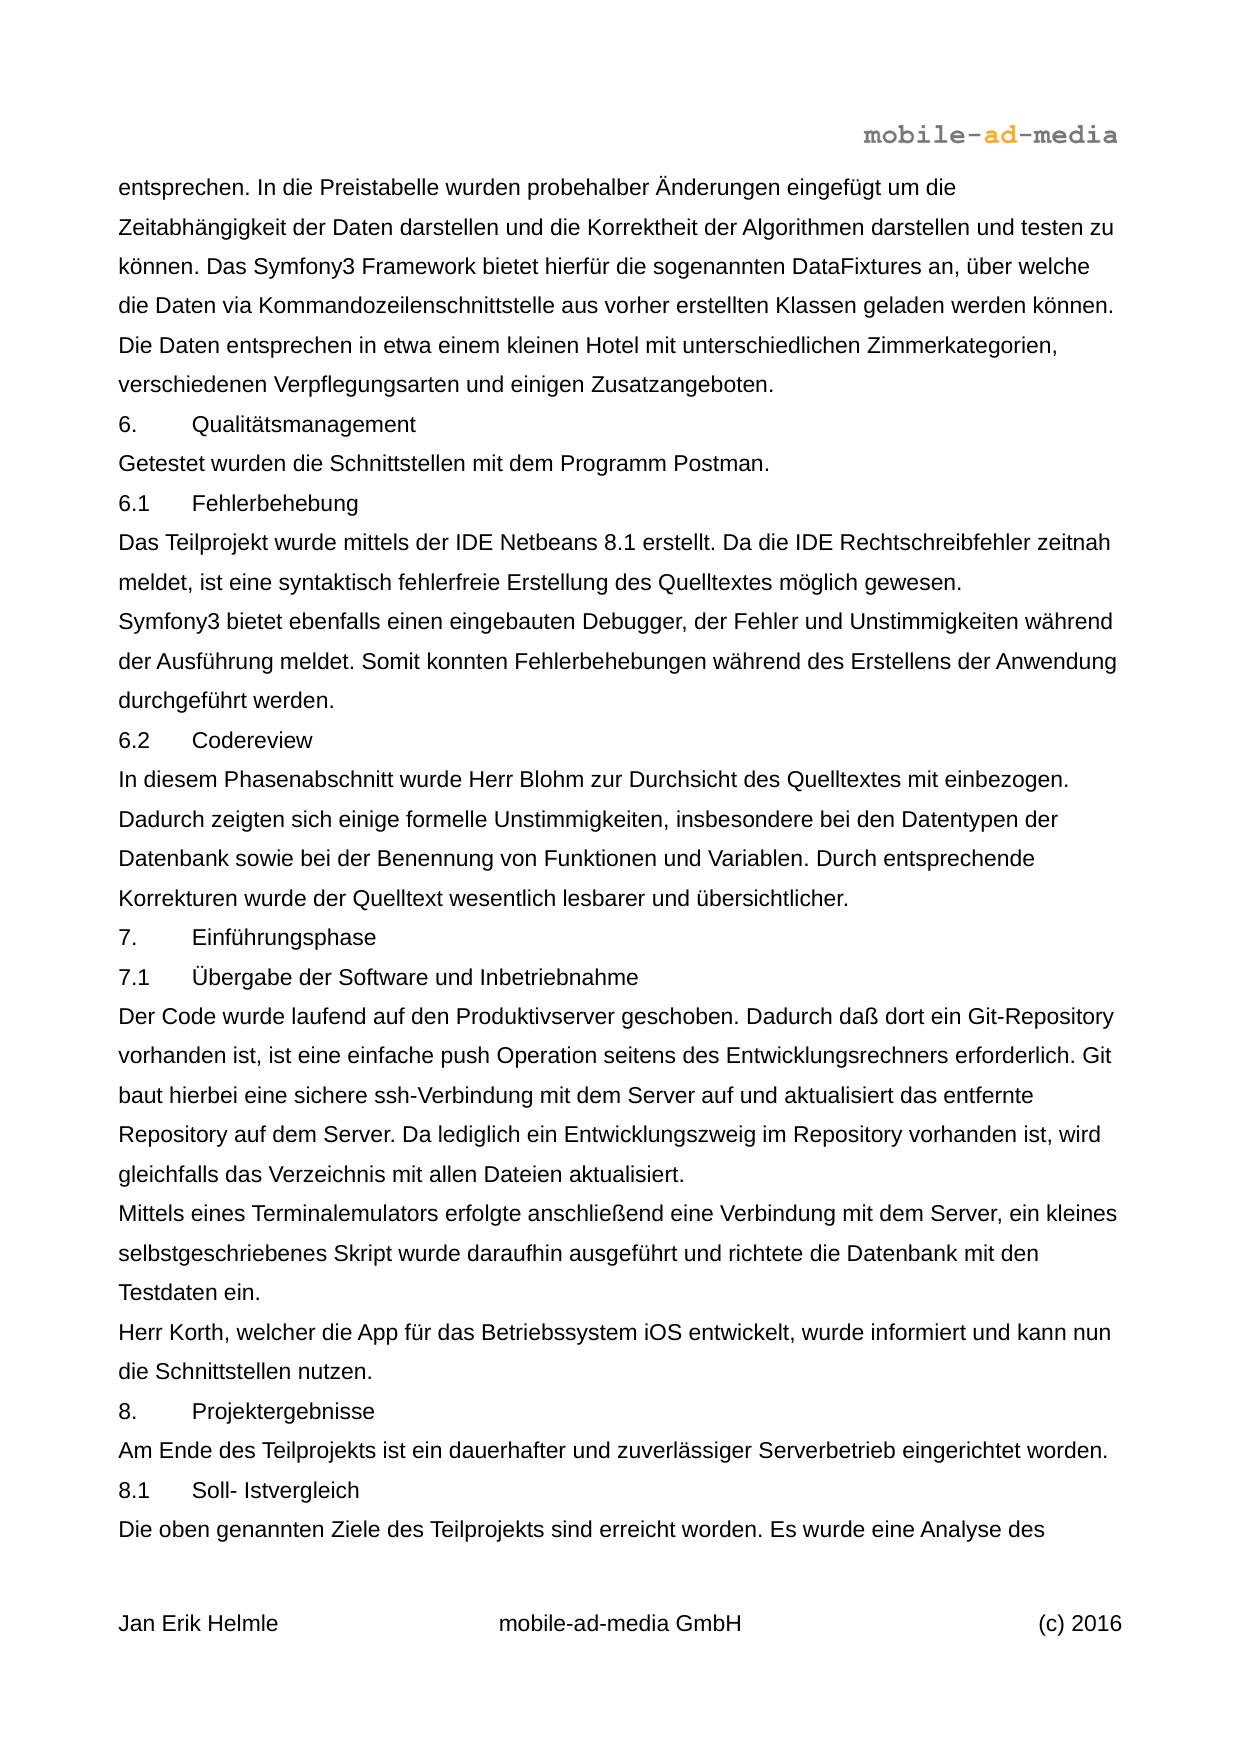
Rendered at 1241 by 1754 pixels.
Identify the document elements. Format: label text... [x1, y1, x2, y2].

text 7. Einführungsphase [118, 924, 1122, 950]
text Herr Korth, welcher die App für das Betriebssystem iOS entwickelt, wurde informiert und kann nun die Schnittstellen nutzen. [118, 1319, 1122, 1385]
text 8.1 Soll- Istvergleich [118, 1477, 1122, 1503]
text Mittels eines Terminalemulators erfolgte anschließend eine Verbindung mit dem Server, ein kleines selbstgeschriebenes Skript wurde daraufhin ausgeführt und richtete die Datenbank mit den Testdaten ein. [118, 1200, 1122, 1306]
text Das Teilprojekt wurde mittels der IDE Netbeans 8.1 erstellt. Da die IDE Rechtschreibfehler zeitnah meldet, ist eine syntaktisch fehlerfreie Erstellung des Quelltextes möglich gewesen. [118, 529, 1122, 595]
text Symfony3 bietet ebenfalls einen eingebauten Debugger, der Fehler und Unstimmigkeiten während der Ausführung meldet. Somit konnten Fehlerbehebungen während des Erstellens der Anwendung durchgeführt werden. [118, 608, 1122, 713]
picture [863, 118, 1118, 150]
text 8. Projektergebnisse [118, 1398, 1122, 1424]
text entsprechen. In die Preistabelle wurden probehalber Änderungen eingefügt um die Zeitabhängigkeit der Daten darstellen und die Korrektheit der Algorithmen darstellen und testen zu können. Das Symfony3 Framework bietet hierfür die sogenannten DataFixtures an, über welche die Daten via Kommandozeilenschnittstelle aus vorher erstellten Klassen geladen werden können. [118, 174, 1122, 319]
text 6. Qualitätsmanagement [118, 411, 1122, 437]
text Die oben genannten Ziele des Teilprojekts sind erreicht worden. Es wurde eine Analyse des [118, 1516, 1122, 1543]
text Am Ende des Teilprojekts ist ein dauerhafter und zuverlässiger Serverbetrieb eingerichtet worden. [118, 1437, 1122, 1464]
text In diesem Phasenabschnitt wurde Herr Blohm zur Durchsicht des Quelltextes mit einbezogen. Dadurch zeigten sich einige formelle Unstimmigkeiten, insbesondere bei den Datentypen der Datenbank sowie bei der Benennung von Funktionen und Variablen. Durch entsprechende Korrekturen wurde der Quelltext wesentlich lesbarer und übersichtlicher. [118, 766, 1122, 911]
text 7.1 Übergabe der Software und Inbetriebnahme [118, 963, 1122, 990]
text 6.1 Fehlerbehebung [118, 490, 1122, 516]
text Der Code wurde laufend auf den Produktivserver geschoben. Dadurch daß dort ein Git-Repository vorhanden ist, ist eine einfache push Operation seitens des Entwicklungsrechners erforderlich. Git baut hierbei eine sichere ssh-Verbindung mit dem Server auf und aktualisiert das entfernte Repository auf dem Server. Da lediglich ein Entwicklungszweig im Repository vorhanden ist, wird gleichfalls das Verzeichnis mit allen Dateien aktualisiert. [118, 1003, 1122, 1187]
text 6.2 Codereview [118, 727, 1122, 753]
text Die Daten entsprechen in etwa einem kleinen Hotel mit unterschiedlichen Zimmerkategorien, verschiedenen Verpflegungsarten und einigen Zusatzangeboten. [118, 332, 1122, 398]
text Getestet wurden die Schnittstellen mit dem Programm Postman. [118, 450, 1122, 477]
